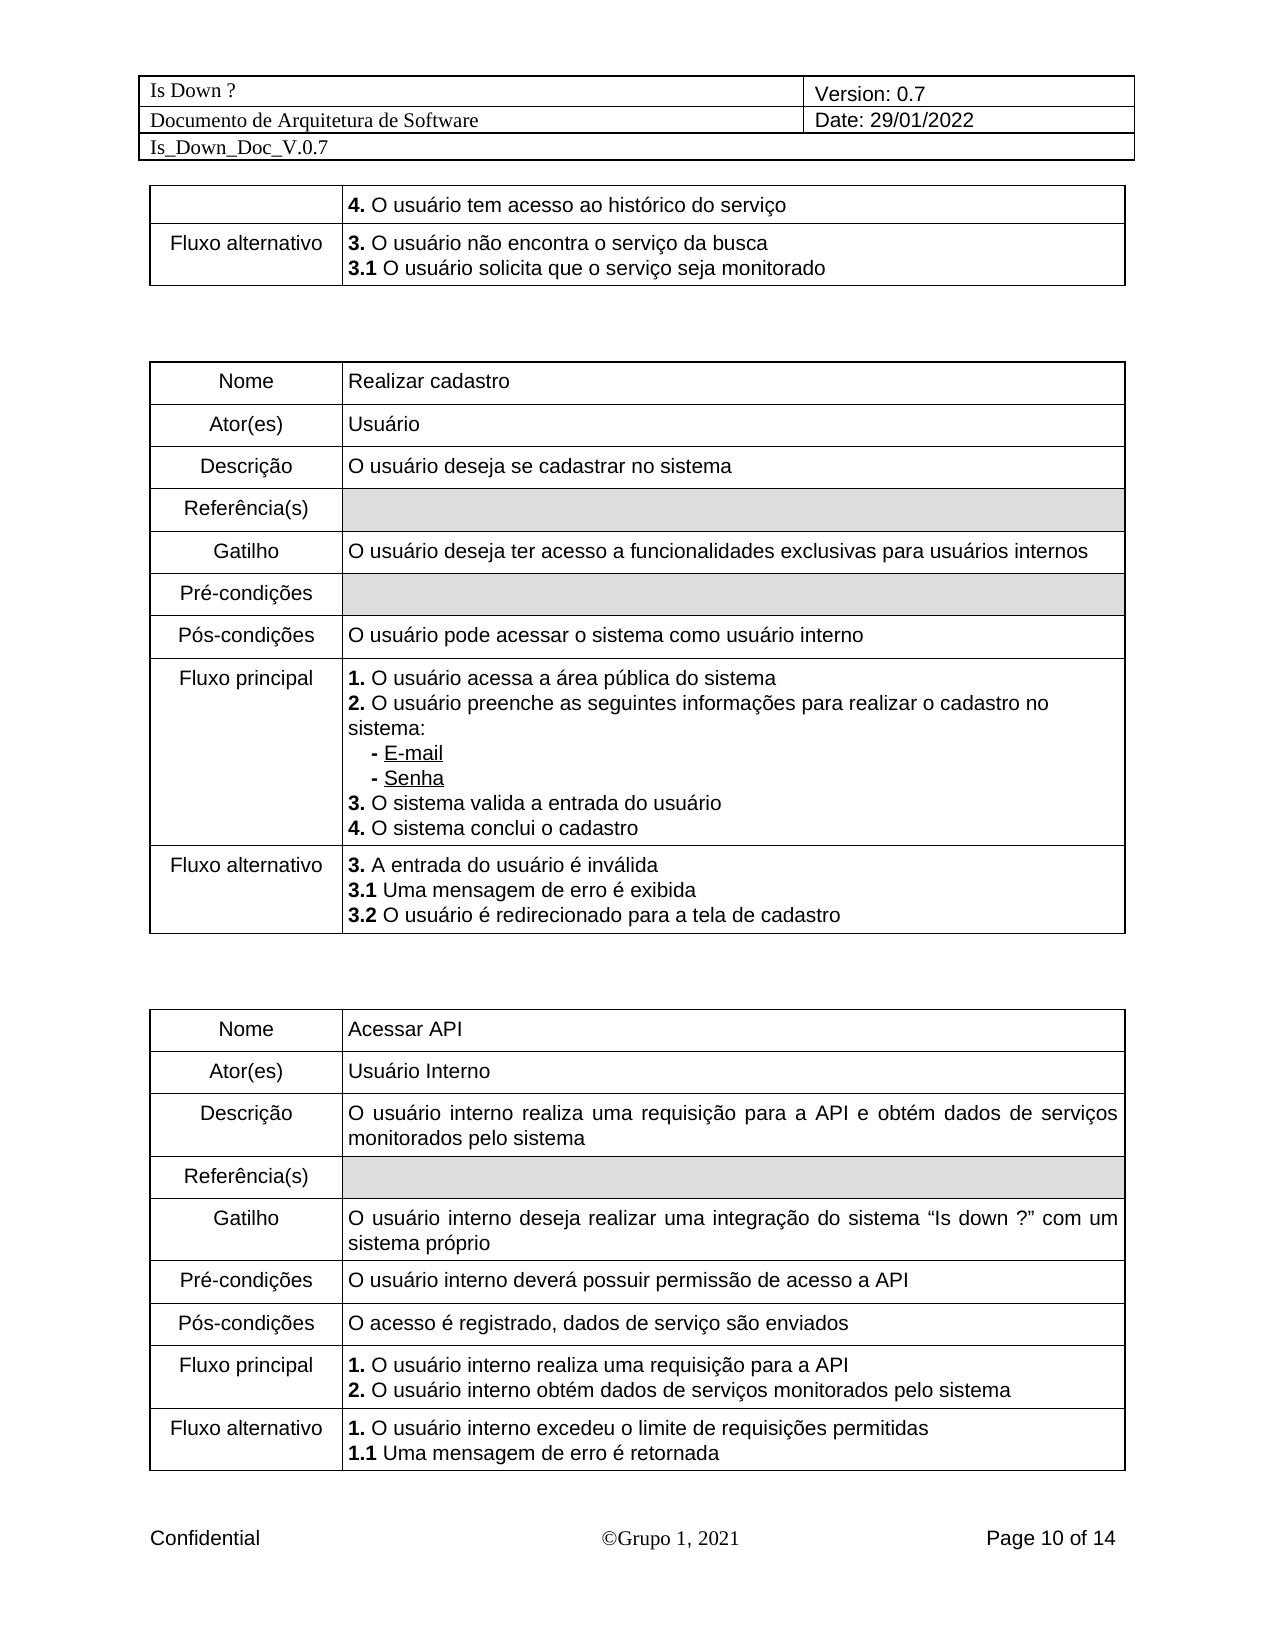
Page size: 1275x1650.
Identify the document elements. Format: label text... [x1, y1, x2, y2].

table_cell O usuário interno deverá possuir permissão de acesso a API [343, 1261, 1124, 1303]
table_cell O usuário interno realiza uma requisição para a API e obtém dados de serviços monitorados pelo sistema [343, 1094, 1124, 1156]
table_cell Ator(es) [151, 1052, 342, 1093]
table_cell Usuário Interno [343, 1052, 1124, 1093]
table_cell O usuário interno deseja realizar uma integração do sistema “Is down ?” com um sistema próprio [343, 1199, 1124, 1260]
table_cell Ator(es) [151, 405, 342, 446]
table_cell Descrição [151, 447, 342, 488]
table_cell O usuário pode acessar o sistema como usuário interno [343, 616, 1124, 657]
table_cell Referência(s) [151, 1157, 342, 1198]
table_header Nome [151, 1010, 342, 1051]
table_cell Usuário [343, 405, 1124, 446]
table_cell 3. A entrada do usuário é inválida 3.1 Uma mensagem de erro é exibida 3.2 O usuário é redirecionado para a tela de cadastro [343, 846, 1124, 932]
table_cell Fluxo alternativo [151, 846, 342, 932]
table_cell [343, 489, 1124, 531]
table_cell Gatilho [151, 532, 342, 573]
table_cell Pós-condições [151, 616, 342, 657]
table_header Realizar cadastro [343, 363, 1124, 404]
table_cell Pré-condições [151, 574, 342, 615]
table_cell Fluxo alternativo [151, 224, 342, 285]
table_cell O usuário deseja se cadastrar no sistema [343, 447, 1124, 488]
table_cell [343, 574, 1124, 615]
table_cell Referência(s) [151, 489, 342, 531]
table_cell 3. O usuário não encontra o serviço da busca 3.1 O usuário solicita que o serviço seja monitorado [343, 224, 1124, 285]
table_cell O usuário deseja ter acesso a funcionalidades exclusivas para usuários internos [343, 532, 1124, 573]
table_cell Fluxo principal [151, 1346, 342, 1407]
table_cell 1. O usuário interno realiza uma requisição para a API 2. O usuário interno obtém dados de serviços monitorados pelo sistema [343, 1346, 1124, 1407]
table_cell Descrição [151, 1094, 342, 1156]
table_cell Fluxo alternativo [151, 1409, 342, 1470]
table_cell 1. O usuário interno excedeu o limite de requisições permitidas 1.1 Uma mensagem de erro é retornada [343, 1409, 1124, 1470]
table_cell Pós-condições [151, 1304, 342, 1345]
table_cell Gatilho [151, 1199, 342, 1260]
table_cell 1. O usuário acessa a área pública do sistema 2. O usuário preenche as seguintes informações para realizar o cadastro no sistema: - E-mail - Senha 3. O sistema valida a entrada do usuário 4. O sistema conclui o cadastro [343, 659, 1124, 845]
table_cell O acesso é registrado, dados de serviço são enviados [343, 1304, 1124, 1345]
table_cell [343, 1157, 1124, 1198]
table_header Acessar API [343, 1010, 1124, 1051]
table_cell [151, 186, 342, 223]
table_header Nome [151, 363, 342, 404]
table_cell Fluxo principal [151, 659, 342, 845]
table_cell Pré-condições [151, 1261, 342, 1303]
table_cell 4. O usuário tem acesso ao histórico do serviço [343, 186, 1124, 223]
